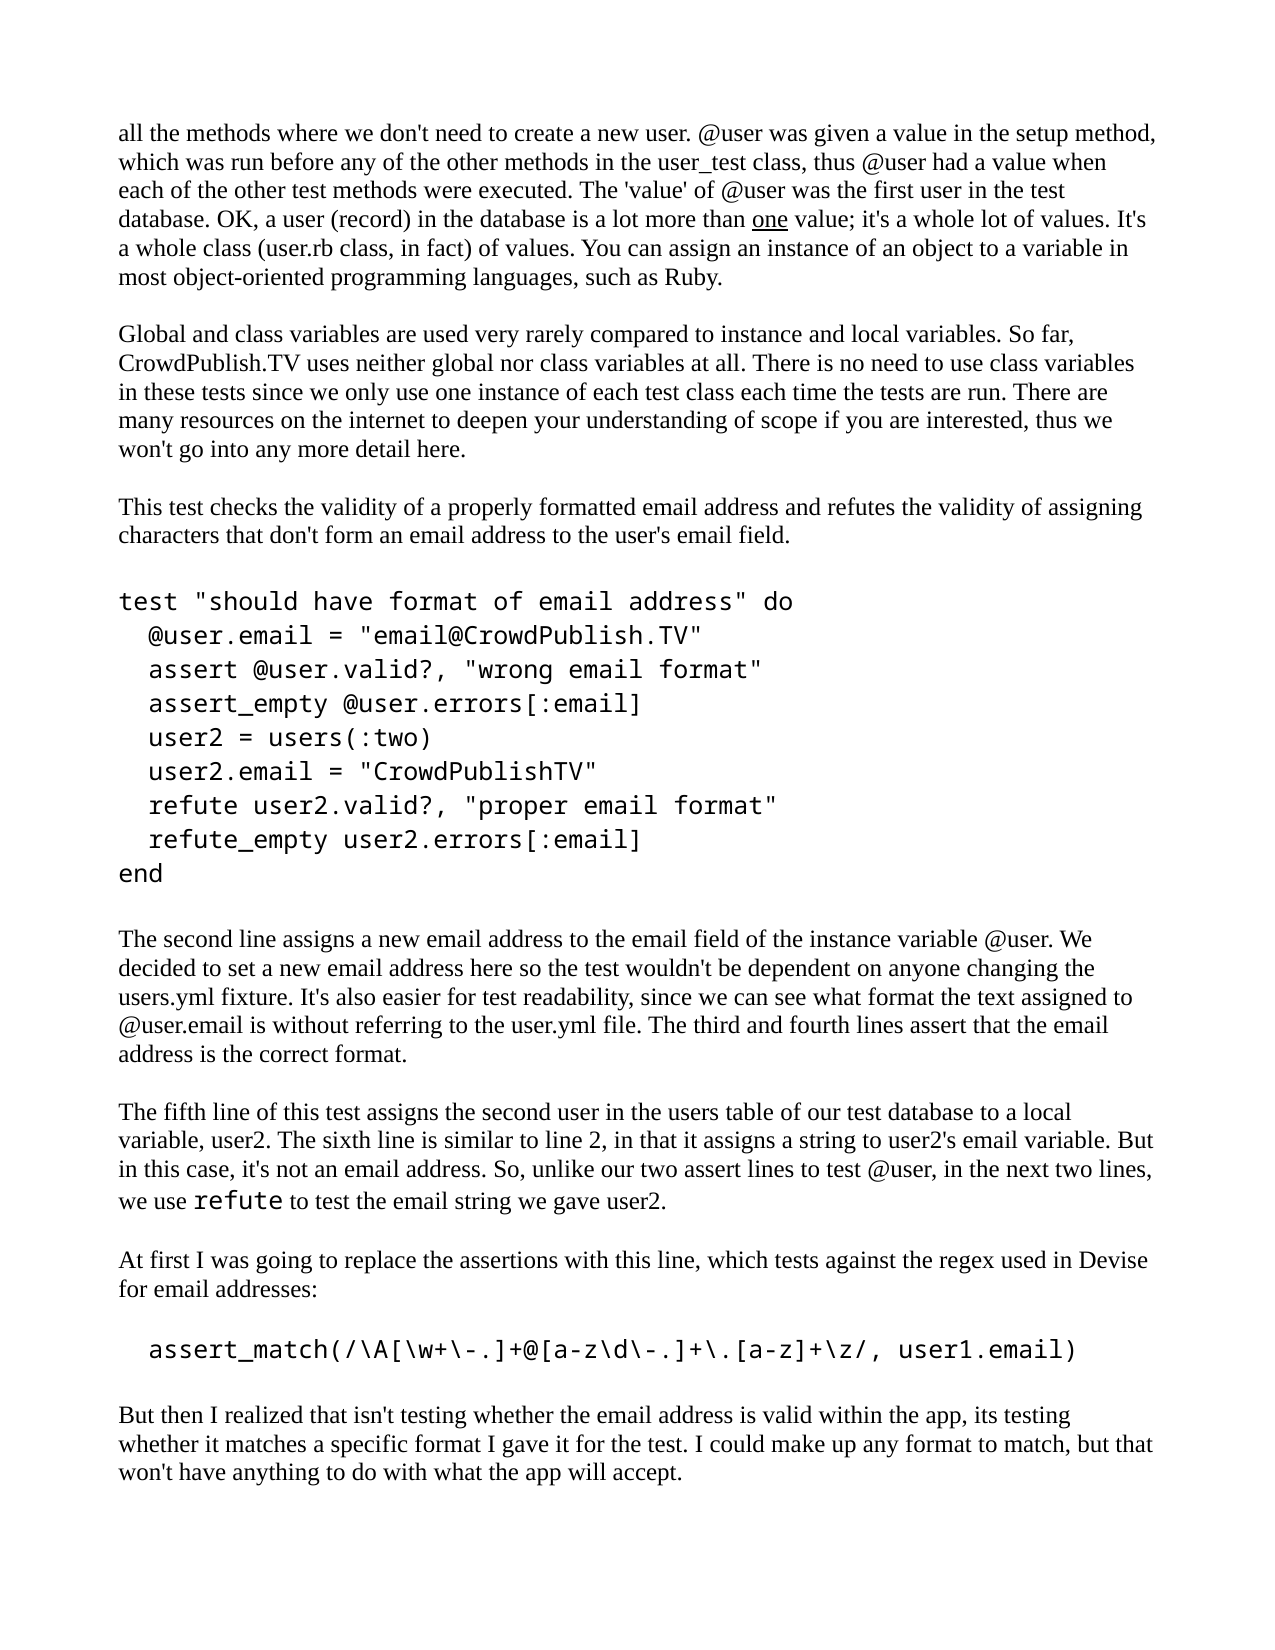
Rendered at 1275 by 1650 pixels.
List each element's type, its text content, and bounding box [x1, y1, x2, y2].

text refute_empty user2.errors[:email] [118, 822, 1157, 856]
text end [118, 856, 1157, 890]
text test "should have format of email address" do [118, 583, 1157, 617]
text But then I realized that isn't testing whether the email address is valid within the app, its testing whether it matches a specific format I gave it for the test. I could make up any format to match, but that won't have anything to do with what the app will accept. [118, 1400, 1157, 1486]
text The second line assigns a new email address to the email field of the instance variable @user. We decided to set a new email address here so the test wouldn't be dependent on anyone changing the users.yml fixture. It's also easier for test readability, since we can see what format the text assigned to @user.email is without referring to the user.yml file. The third and fourth lines assert that the email address is the correct format. [118, 924, 1157, 1068]
text @user.email = "email@CrowdPublish.TV" [118, 617, 1157, 652]
text The fifth line of this test assigns the second user in the users table of our test database to a local variable, user2. The sixth line is similar to line 2, in that it assigns a string to user2's email variable. But in this case, it's not an email address. So, unlike our two assert lines to test @user, in the next two lines, we use refute to test the email string we gave user2. [118, 1097, 1157, 1217]
text user2 = users(:two) [118, 720, 1157, 754]
text assert_empty @user.errors[:email] [118, 686, 1157, 720]
text Global and class variables are used very rarely compared to instance and local variables. So far, CrowdPublish.TV uses neither global nor class variables at all. There is no need to use class variables in these tests since we only use one instance of each test class each time the tests are run. There are many resources on the internet to deepen your understanding of scope if you are interested, thus we won't go into any more detail here. [118, 319, 1157, 463]
text This test checks the validity of a properly formatted email address and refutes the validity of assigning characters that don't form an email address to the user's email field. [118, 492, 1157, 549]
text all the methods where we don't need to create a new user. @user was given a value in the setup method, which was run before any of the other methods in the user_test class, thus @user had a value when each of the other test methods were executed. The 'value' of @user was the first user in the test database. OK, a user (record) in the database is a lot more than one value; it's a whole lot of values. It's a whole class (user.rb class, in fact) of values. You can assign an instance of an object to a variable in most object-oriented programming languages, such as Ruby. [118, 118, 1157, 291]
text assert_match(/\A[\w+\-.]+@[a-z\d\-.]+\.[a-z]+\z/, user1.email) [118, 1332, 1157, 1366]
text assert @user.valid?, "wrong email format" [118, 652, 1157, 686]
text At first I was going to replace the assertions with this line, which tests against the regex used in Devise for email addresses: [118, 1246, 1157, 1303]
text user2.email = "CrowdPublishTV" [118, 754, 1157, 788]
text refute user2.valid?, "proper email format" [118, 788, 1157, 822]
